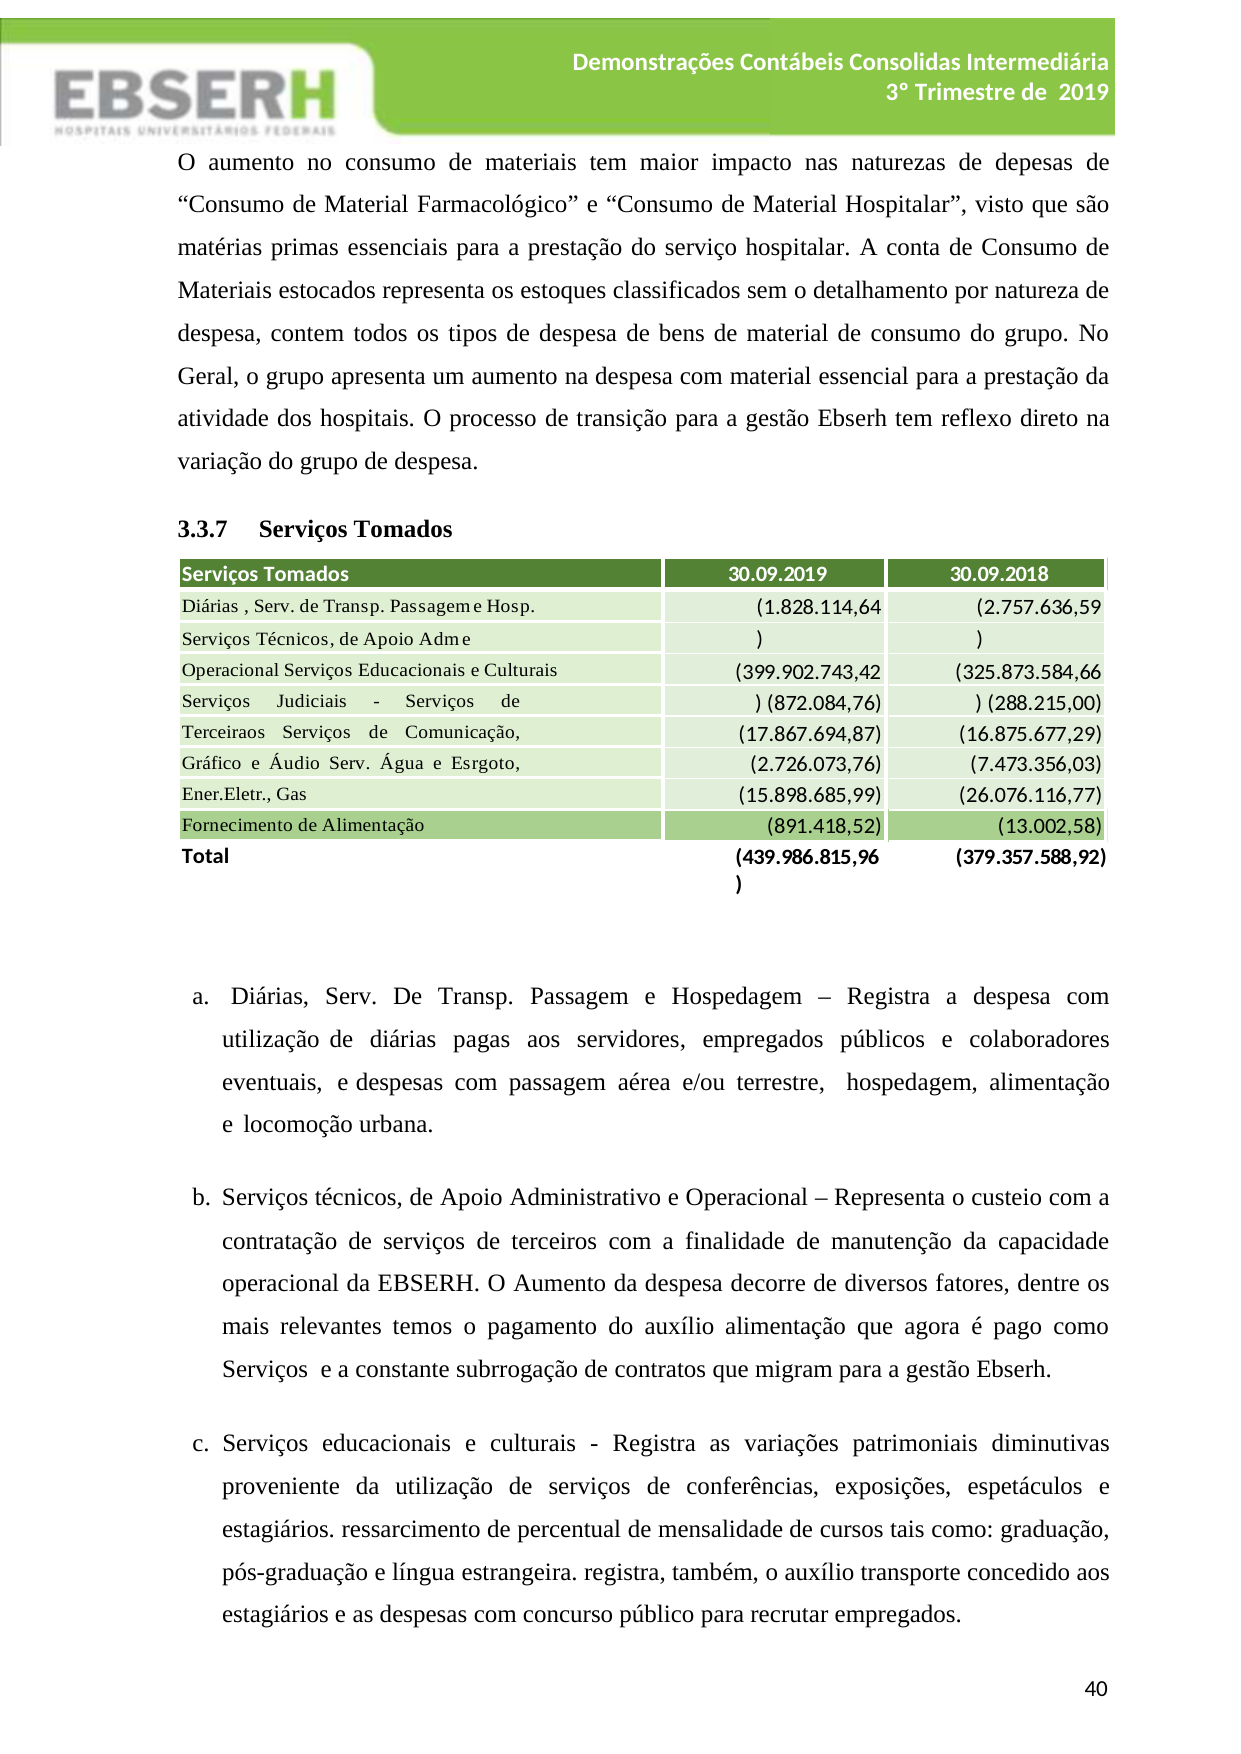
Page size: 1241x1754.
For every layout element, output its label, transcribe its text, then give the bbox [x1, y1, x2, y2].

text (439.986.815,96) [735, 843, 884, 896]
text Total [182, 842, 569, 869]
text a. Diárias, Serv. De Transp. Passagem e Hospedagem – Registra a despesa com utilização de diárias pagas aos servidores, empregados públicos e colaboradores eventuais, e despesas com passagem aérea e/ou terrestre, hospedagem, alimentação e locomoção urbana. [192, 981, 1110, 1138]
text O aumento no consumo de materiais tem maior impacto nas naturezas de depesas de “Consumo de Material Farmacológico” e “Consumo de Material Hospitalar”, visto que são matérias primas essenciais para a prestação do serviço hospitalar. A conta de Consumo de Materiais estocados representa os estoques classificados sem o detalhamento por natureza de despesa, contem todos os tipos de despesa de bens de material de consumo do grupo. No Geral, o grupo apresenta um aumento na despesa com material essencial para a prestação da atividade dos hospitais. O processo de transição para a gestão Ebserh tem reflexo direto na variação do grupo de despesa. [177, 147, 1110, 475]
text 3.3.7 Serviços Tomados [177, 514, 1154, 543]
text 40 [1084, 1674, 1154, 1702]
text contratação de serviços de terceiros com a finalidade de manutenção da capacidade operacional da EBSERH. O Aumento da despesa decorre de diversos fatores, dentre os mais relevantes temos o pagamento do auxílio alimentação que agora é pago como Serviços e a constante subrrogação de contratos que migram para a gestão Ebserh. [222, 1226, 1109, 1383]
text c. Serviços educacionais e culturais - Registra as variações patrimoniais diminutivas proveniente da utilização de serviços de conferências, exposições, espetáculos e estagiários. ressarcimento de percentual de mensalidade de cursos tais como: graduação, pós-graduação e língua estrangeira. registra, também, o auxílio transporte concedido aos estagiários e as despesas com concurso público para recrutar empregados. [192, 1428, 1110, 1628]
text (379.357.588,92) [955, 843, 1154, 870]
text b. Serviços técnicos, de Apoio Administrativo e Operacional – Representa o custeio com a [192, 1182, 1154, 1211]
